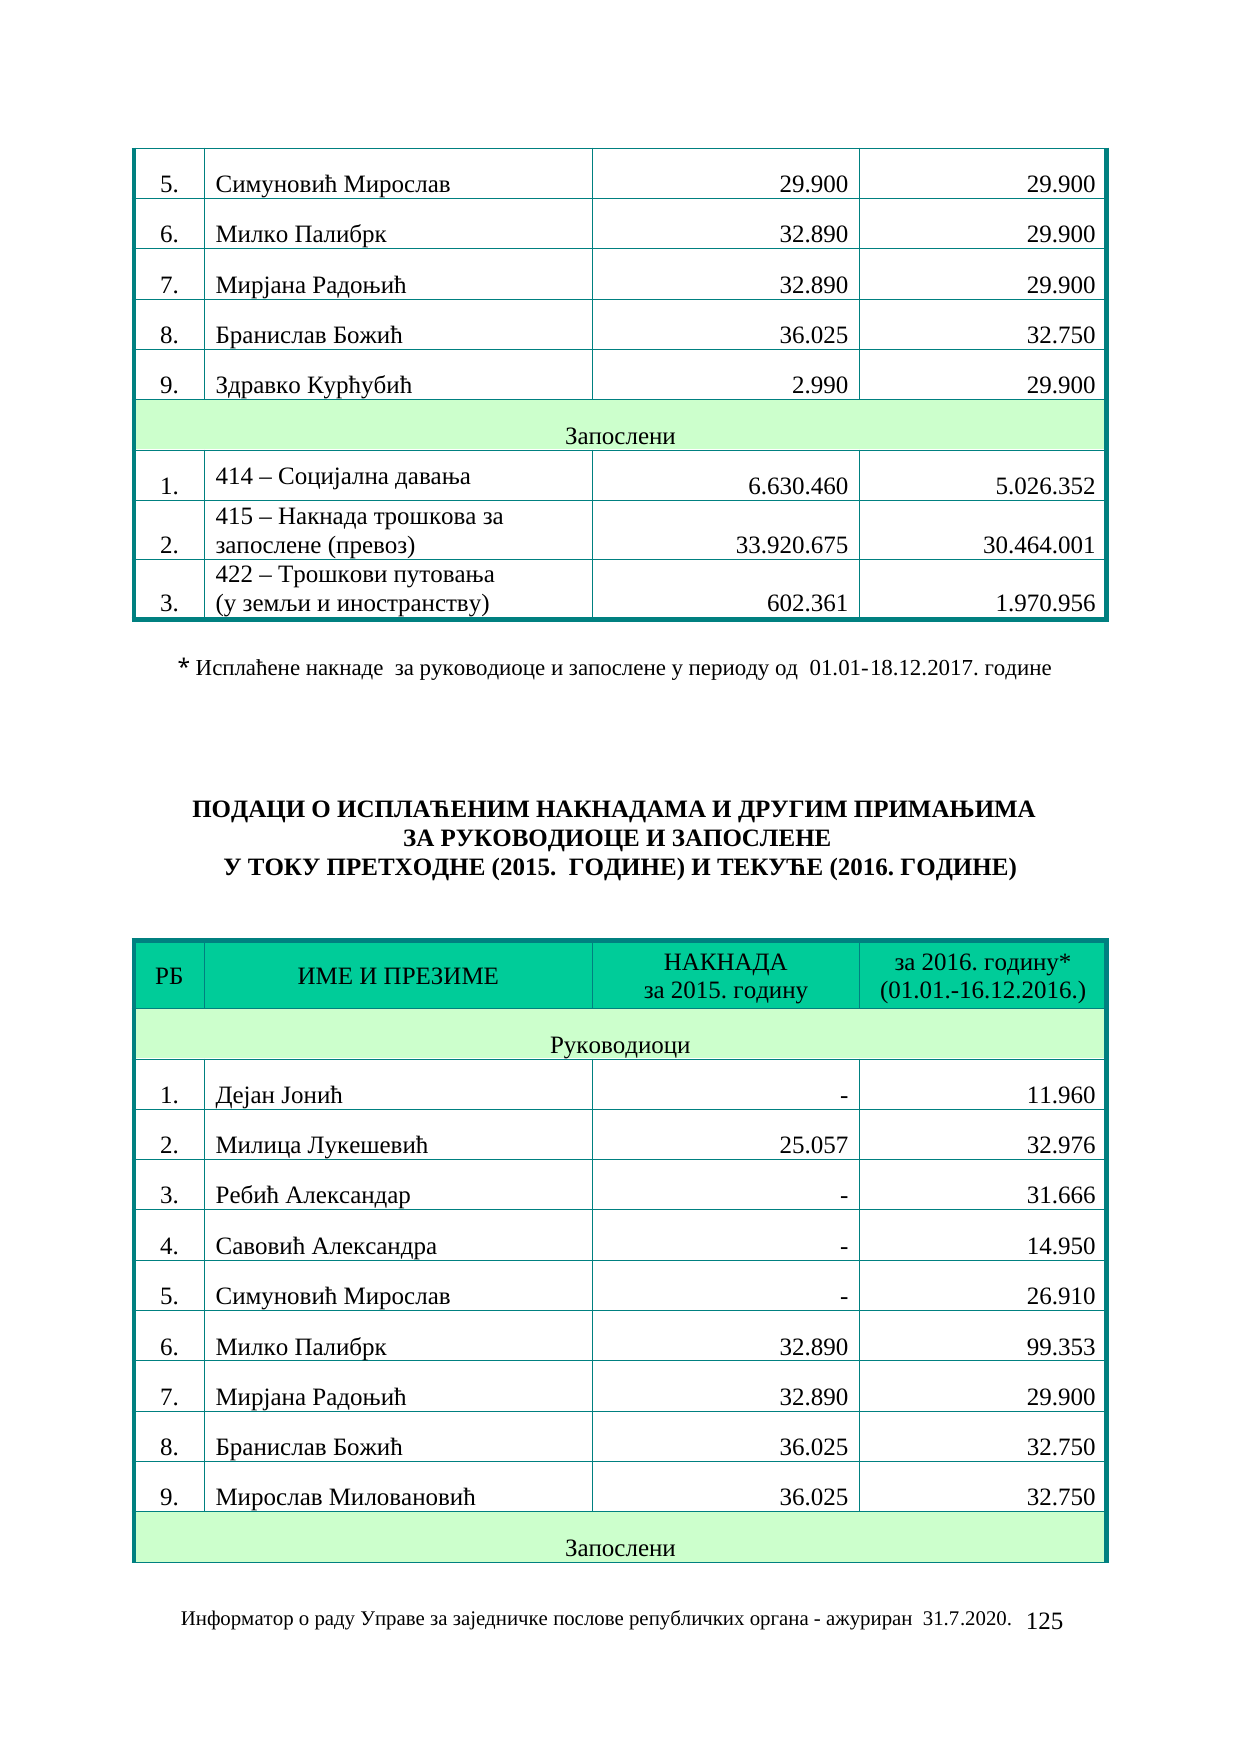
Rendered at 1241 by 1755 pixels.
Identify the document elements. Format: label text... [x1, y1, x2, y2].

table_cell 36.025 [593, 1462, 859, 1511]
table_cell 5.026.352 [860, 451, 1104, 500]
table_cell Милица Лукешевић [205, 1110, 592, 1159]
table_cell 32.750 [860, 1462, 1104, 1511]
table_cell Здравко Курћубић [205, 350, 592, 399]
table_cell 7. [136, 1361, 204, 1411]
table_header НАКНАДА за 2015. годину [593, 943, 859, 1008]
table_header ИМЕ И ПРЕЗИМЕ [205, 943, 592, 1008]
table_cell 9. [136, 1462, 204, 1511]
table_cell 5. [136, 149, 204, 198]
table_cell Симуновић Мирослав [205, 1261, 592, 1310]
table_cell 29.900 [860, 1361, 1104, 1411]
table_cell Ребић Александар [205, 1160, 592, 1209]
table_cell 6. [136, 1311, 204, 1360]
table_cell 32.890 [593, 249, 859, 299]
table_cell Мирјана Радоњић [205, 1361, 592, 1411]
table_cell 1.970.956 [860, 560, 1104, 617]
table_cell 8. [136, 300, 204, 349]
table_cell 33.920.675 [593, 501, 859, 558]
table_cell 9. [136, 350, 204, 399]
table_cell 99.353 [860, 1311, 1104, 1360]
table_cell 29.900 [593, 149, 859, 198]
table_cell 32.890 [593, 1311, 859, 1360]
text У ТОКУ ПРЕТХОДНЕ (2015. ГОДИНЕ) И ТЕКУЋЕ (2016. ГОДИНЕ) [177, 852, 1063, 881]
table_cell Запослени [136, 1512, 1104, 1562]
text * Исплаћене накнаде за руководиоце и запослене у периоду од 01.01-18.12.2017. године [177, 650, 1063, 682]
table_cell 3. [136, 560, 204, 617]
table_cell 36.025 [593, 1412, 859, 1461]
table_cell 414 – Социјална давања [205, 451, 592, 500]
table_cell 5. [136, 1261, 204, 1310]
table_cell 1. [136, 1060, 204, 1109]
table_header за 2016. годину* (01.01.-16.12.2016.) [860, 943, 1104, 1008]
table_cell 2.990 [593, 350, 859, 399]
table_cell Запослени [136, 400, 1104, 449]
table_cell 32.976 [860, 1110, 1104, 1159]
table_cell 2. [136, 1110, 204, 1159]
table_cell Мирослав Миловановић [205, 1462, 592, 1511]
table_cell 29.900 [860, 249, 1104, 299]
table_cell 32.750 [860, 1412, 1104, 1461]
table_cell 7. [136, 249, 204, 299]
table_cell 8. [136, 1412, 204, 1461]
table_cell Милко Палибрк [205, 199, 592, 248]
table_cell 30.464.001 [860, 501, 1104, 558]
table_cell - [593, 1261, 859, 1310]
table_cell 1. [136, 451, 204, 500]
table_cell Савовић Александра [205, 1210, 592, 1260]
table_cell 25.057 [593, 1110, 859, 1159]
table_cell 415 – Накнада трошкова за запослене (превоз) [205, 501, 592, 558]
table_cell Милко Палибрк [205, 1311, 592, 1360]
table_cell 26.910 [860, 1261, 1104, 1310]
table_cell Руководиоци [136, 1009, 1104, 1058]
table_header РБ [136, 943, 204, 1008]
table_cell 14.950 [860, 1210, 1104, 1260]
table_cell 32.750 [860, 300, 1104, 349]
text ПОДАЦИ О ИСПЛАЋЕНИМ НАКНАДАМА И ДРУГИМ ПРИМАЊИМА [177, 794, 1063, 823]
table_cell 4. [136, 1210, 204, 1260]
table_cell Бранислав Божић [205, 1412, 592, 1461]
table_cell Дејан Јонић [205, 1060, 592, 1109]
table_cell - [593, 1210, 859, 1260]
table_cell Бранислав Божић [205, 300, 592, 349]
table_cell 29.900 [860, 149, 1104, 198]
table_cell 36.025 [593, 300, 859, 349]
table_cell 3. [136, 1160, 204, 1209]
table_cell 602.361 [593, 560, 859, 617]
table_cell 422 – Трошкови путовања (у земљи и иностранству) [205, 560, 592, 617]
table_cell Симуновић Мирослав [205, 149, 592, 198]
table_cell - [593, 1160, 859, 1209]
table_cell 11.960 [860, 1060, 1104, 1109]
table_cell 6. [136, 199, 204, 248]
table_cell 2. [136, 501, 204, 558]
text ЗА РУКОВОДИОЦЕ И ЗАПОСЛЕНЕ [177, 823, 1063, 852]
table_cell - [593, 1060, 859, 1109]
table_cell 29.900 [860, 199, 1104, 248]
table_cell 31.666 [860, 1160, 1104, 1209]
table_cell 29.900 [860, 350, 1104, 399]
table_cell 32.890 [593, 1361, 859, 1411]
table_cell Мирјана Радоњић [205, 249, 592, 299]
table_cell 32.890 [593, 199, 859, 248]
table_cell 6.630.460 [593, 451, 859, 500]
